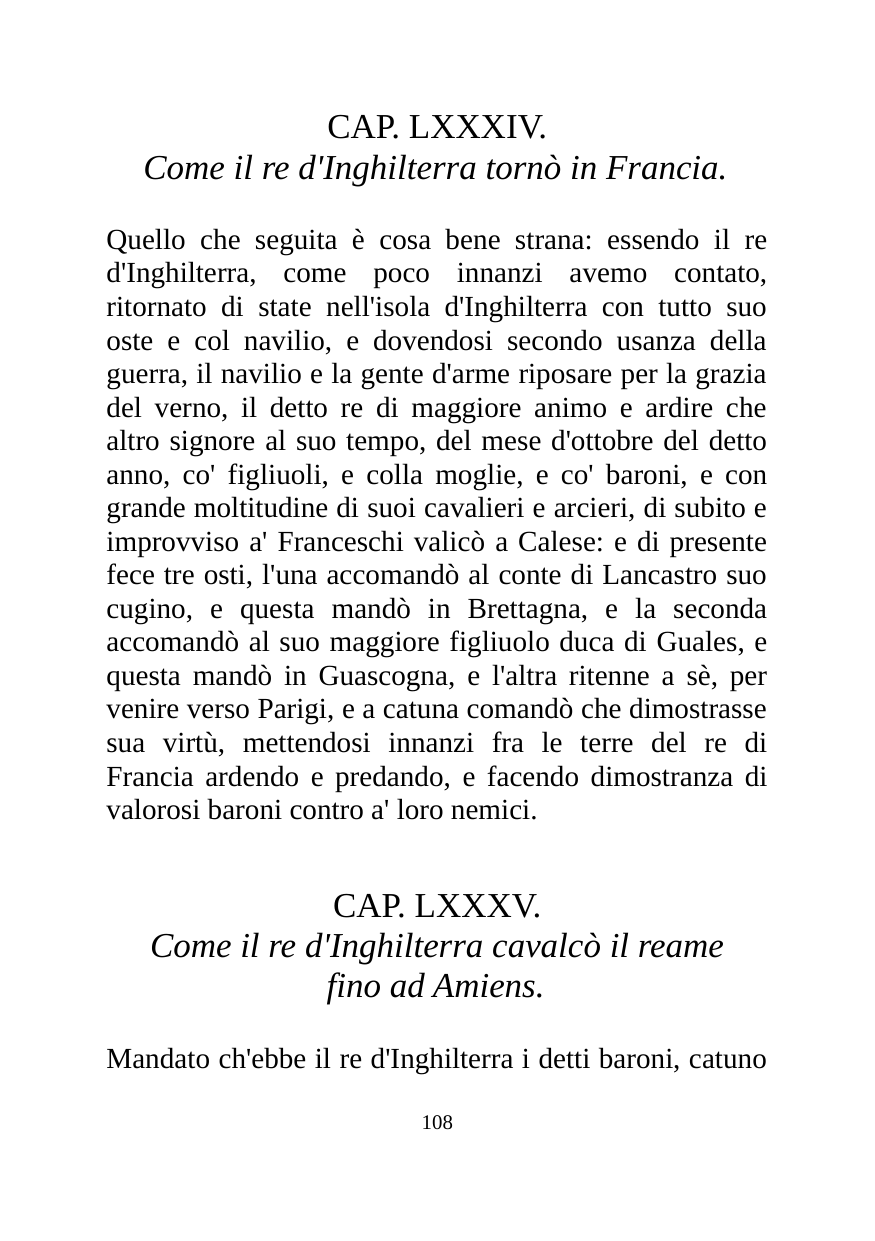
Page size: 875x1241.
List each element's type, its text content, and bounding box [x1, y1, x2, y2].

text Mandato ch'ebbe il re d'Inghilterra i detti baroni, catuno [106, 1041, 768, 1074]
text Quello che seguita è cosa bene strana: essendo il re d'Inghilterra, come poco innanzi avemo contato, ritornato di state nell'isola d'Inghilterra con tutto suo oste e col navilio, e dovendosi secondo usanza della guerra, il navilio e la gente d'arme riposare per la grazia del verno, il detto re di maggiore animo e ardire che altro signore al suo tempo, del mese d'ottobre del detto anno, co' figliuoli, e colla moglie, e co' baroni, e con grande moltitudine di suoi cavalieri e arcieri, di subito e improvviso a' Franceschi valicò a Calese: e di presente fece tre osti, l'una accomandò al conte di Lancastro suo cugino, e questa mandò in Brettagna, e la seconda accomandò al suo maggiore figliuolo duca di Guales, e questa mandò in Guascogna, e l'altra ritenne a sè, per venire verso Parigi, e a catuna comandò che dimostrasse sua virtù, mettendosi innanzi fra le terre del re di Francia ardendo e predando, e facendo dimostranza di valorosi baroni contro a' loro nemici. [106, 222, 768, 826]
subtitle CAP. LXXXIV. Come il re d'Inghilterra tornò in Francia. [106, 106, 768, 187]
subtitle CAP. LXXXV. Come il re d'Inghilterra cavalcò il reame fino ad Amiens. [106, 885, 768, 1006]
